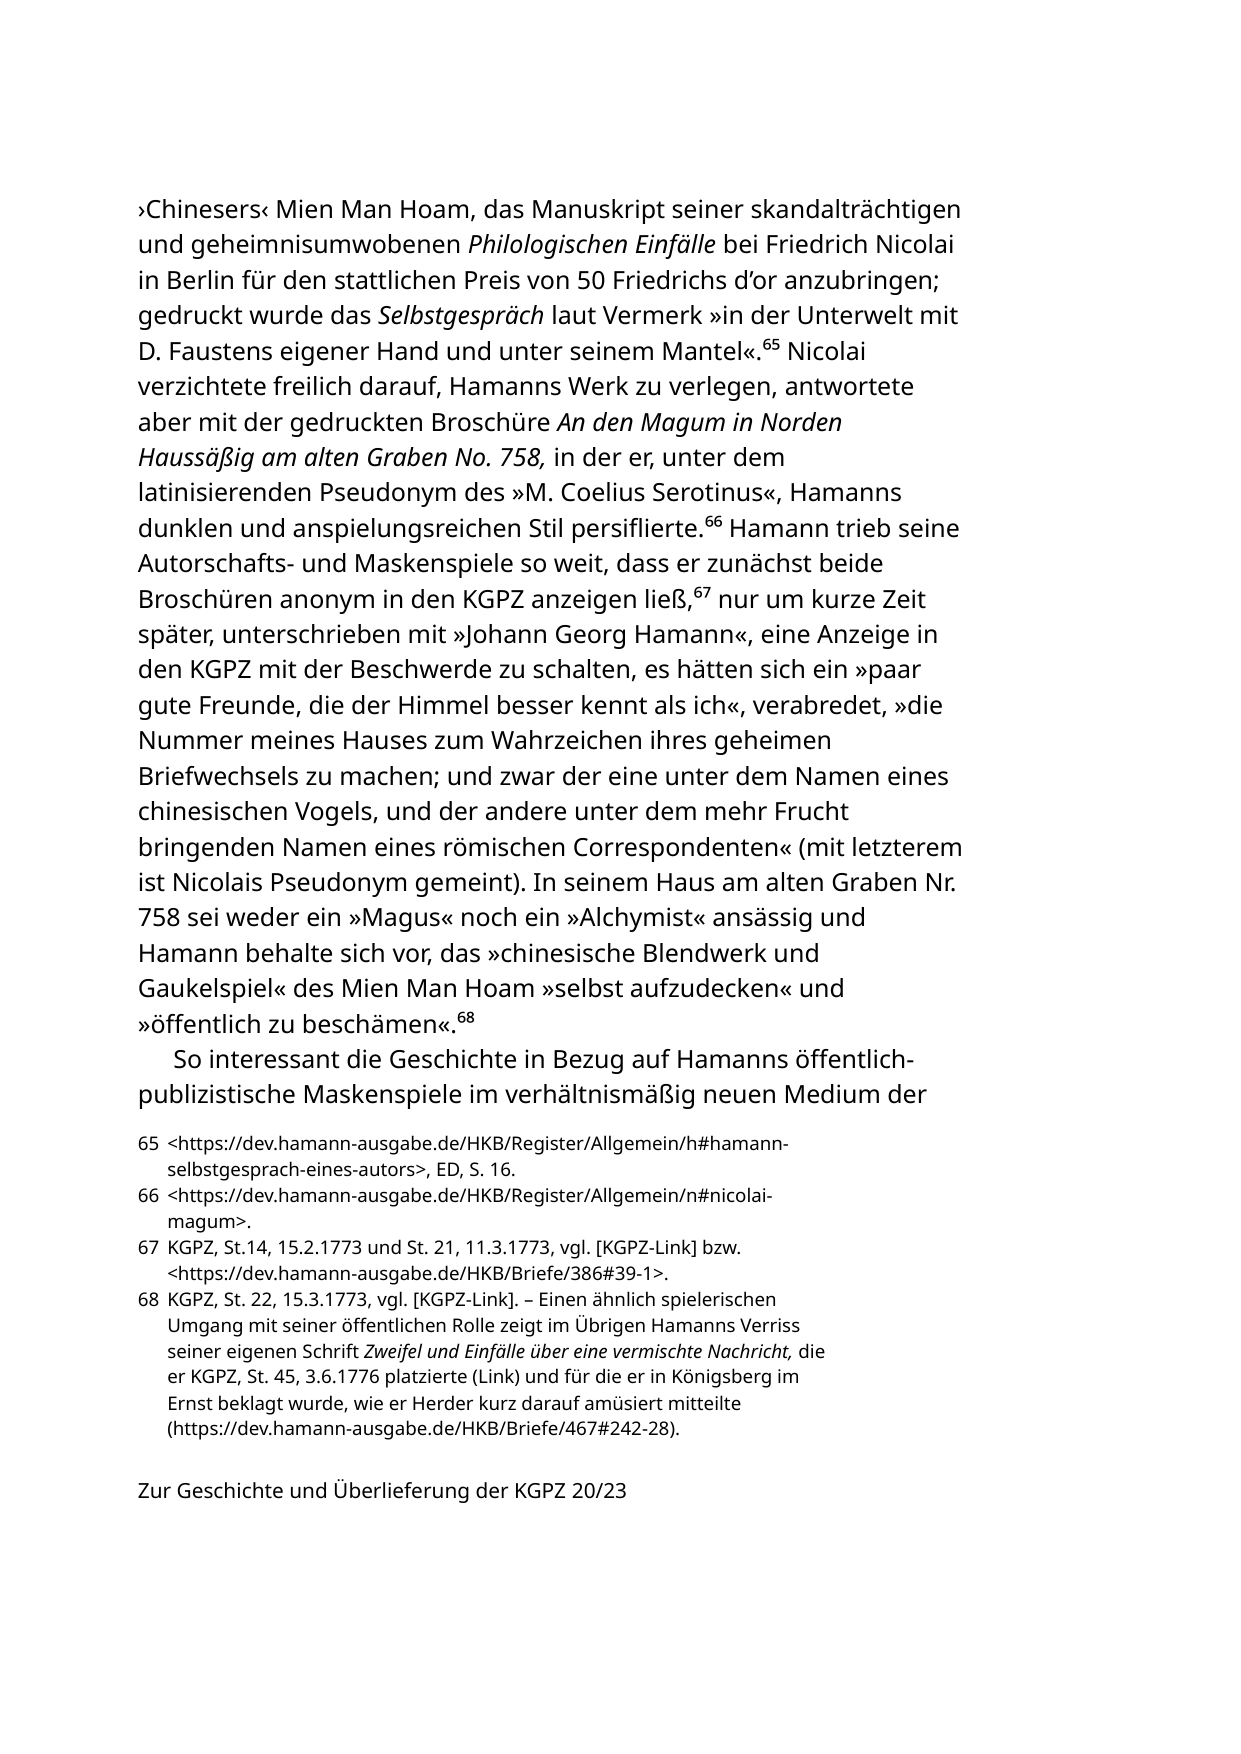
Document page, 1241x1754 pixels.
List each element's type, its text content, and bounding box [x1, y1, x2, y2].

text <https://dev.hamann-ausgabe.de/HKB/Register/Allgemein/h#hamann-selbstgesprach-eines-autors>, ED, S. 16. [138, 1130, 846, 1182]
text KGPZ, St. 22, 15.3.1773, vgl. [KGPZ-Link]. – Einen ähnlich spielerischen Umgang mit seiner öffentlichen Rolle zeigt im Übrigen Hamanns Verriss seiner eigenen Schrift Zweifel und Einfälle über eine vermischte Nachricht, die er KGPZ, St. 45, 3.6.1776 platzierte (Link) und für die er in Königsberg im Ernst beklagt wurde, wie er Herder kurz darauf amüsiert mitteilte (https://dev.hamann-ausgabe.de/HKB/Briefe/467#242-28). [138, 1285, 846, 1441]
text So interessant die Geschichte in Bezug auf Hamanns öffentlich-publizistische Maskenspiele im verhältnismäßig neuen Medium der [138, 1040, 964, 1111]
text KGPZ, St.14, 15.2.1773 und St. 21, 11.3.1773, vgl. [KGPZ-Link] bzw. <https://dev.hamann-ausgabe.de/HKB/Briefe/386#39-1>. [138, 1233, 846, 1285]
text ›Chinesers‹ Mien Man Hoam, das Manuskript seiner skandalträchtigen und geheimnisumwobenen Philologischen Einfälle bei Friedrich Nicolai in Berlin für den stattlichen Preis von 50 Friedrichs d’or anzubringen; gedruckt wurde das Selbstgespräch laut Vermerk »in der Unterwelt mit D. Faustens eigener Hand und unter seinem Mantel«. Nicolai verzichtete freilich darauf, Hamanns Werk zu verlegen, antwortete aber mit der gedruckten Broschüre An den Magum in Norden Haussäßig am alten Graben No. 758, in der er, unter dem latinisierenden Pseudonym des »M. Coelius Serotinus«, Hamanns dunklen und anspielungsreichen Stil persiflierte. Hamann trieb seine Autorschafts- und Maskenspiele so weit, dass er zunächst beide Broschüren anonym in den KGPZ anzeigen ließ, nur um kurze Zeit später, unterschrieben mit »Johann Georg Hamann«, eine Anzeige in den KGPZ mit der Beschwerde zu schalten, es hätten sich ein »paar gute Freunde, die der Himmel besser kennt als ich«, verabredet, »die Nummer meines Hauses zum Wahrzeichen ihres geheimen Briefwechsels zu machen; und zwar der eine unter dem Namen eines chinesischen Vogels, und der andere unter dem mehr Frucht bringenden Namen eines römischen Correspondenten« (mit letzterem ist Nicolais Pseudonym gemeint). In seinem Haus am alten Graben Nr. 758 sei weder ein »Magus« noch ein »Alchymist« ansässig und Hamann behalte sich vor, das »chinesische Blendwerk und Gaukelspiel« des Mien Man Hoam »selbst aufzudecken« und »öffentlich zu beschämen«. [138, 190, 964, 1040]
text <https://dev.hamann-ausgabe.de/HKB/Register/Allgemein/n#nicolai-magum>. [138, 1182, 846, 1233]
